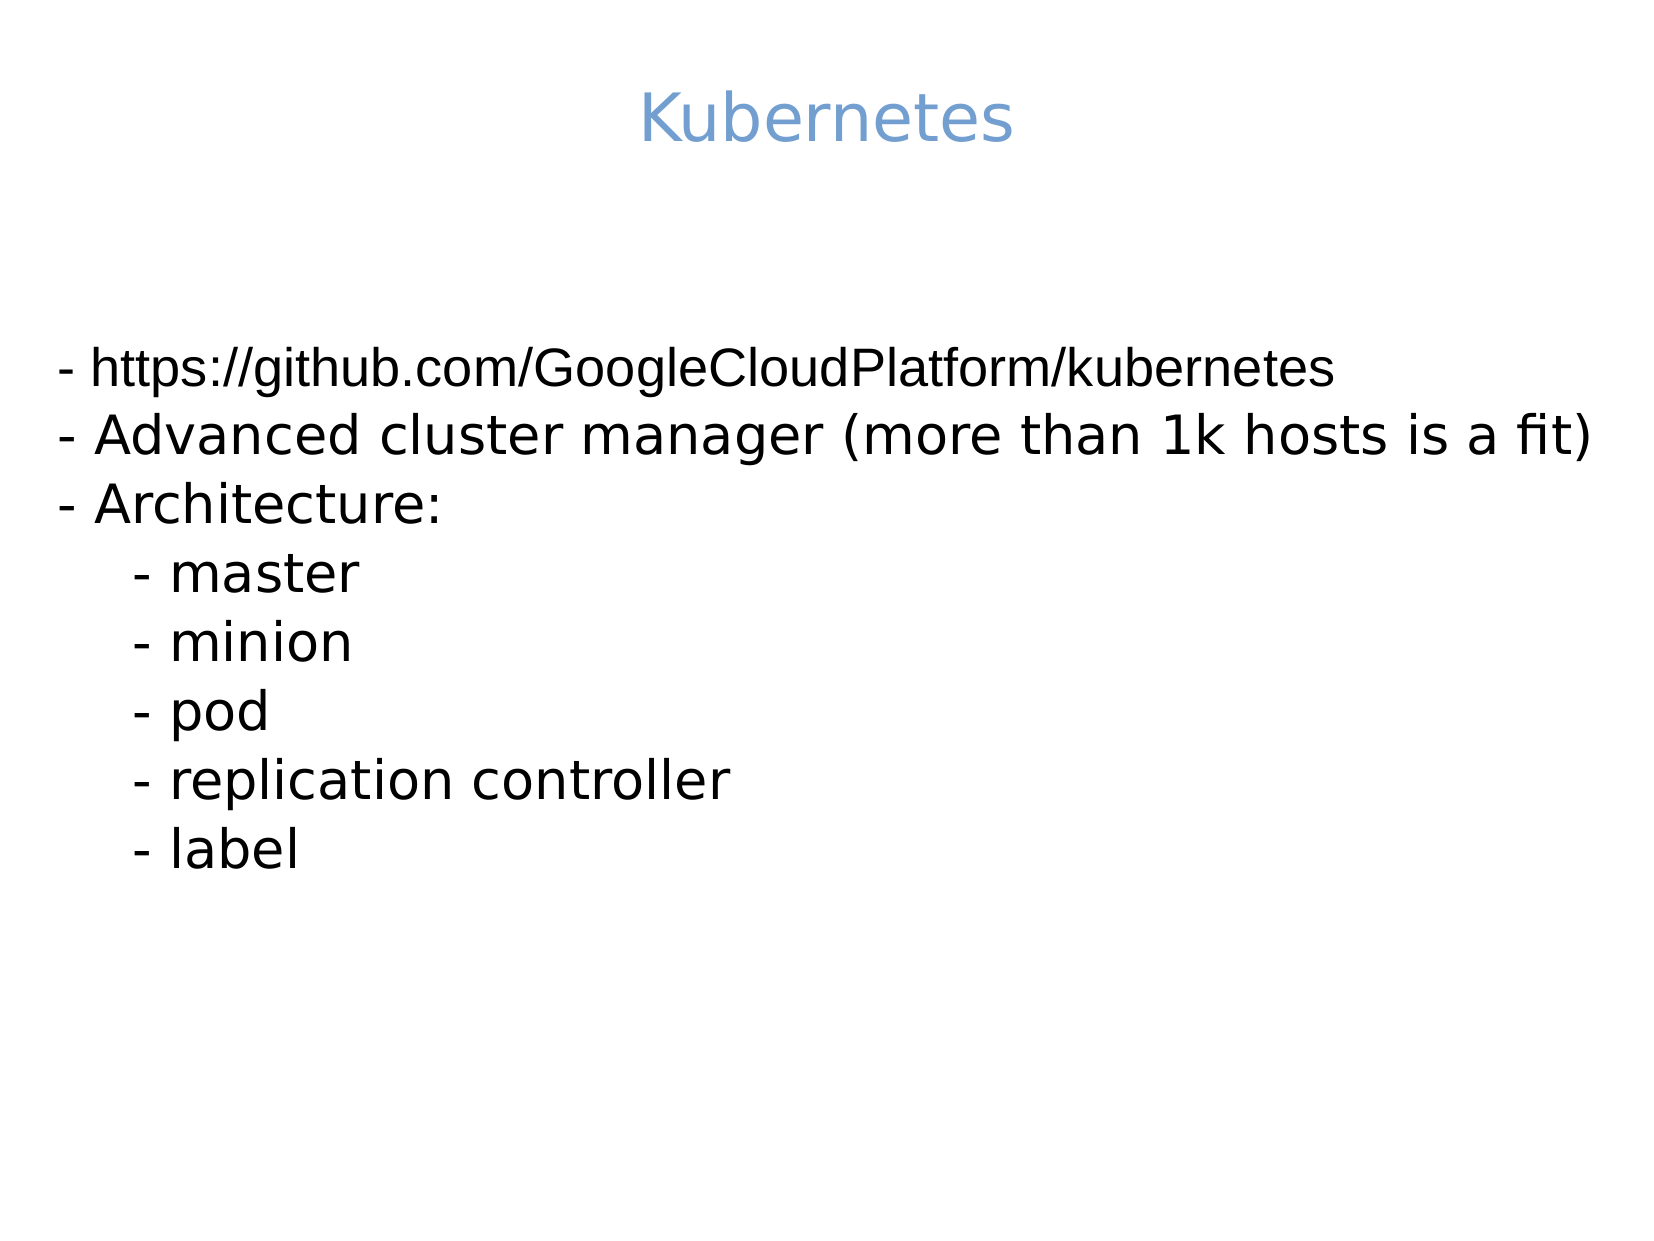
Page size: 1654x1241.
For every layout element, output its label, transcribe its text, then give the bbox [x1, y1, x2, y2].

text_box - https://github.com/GoogleCloudPlatform/kubernetes - Advanced cluster manager (more than 1k hosts is a fit) - Architecture: - master - minion - pod - replication controller - label [42, 330, 1611, 889]
text_box Kubernetes [623, 72, 1031, 166]
